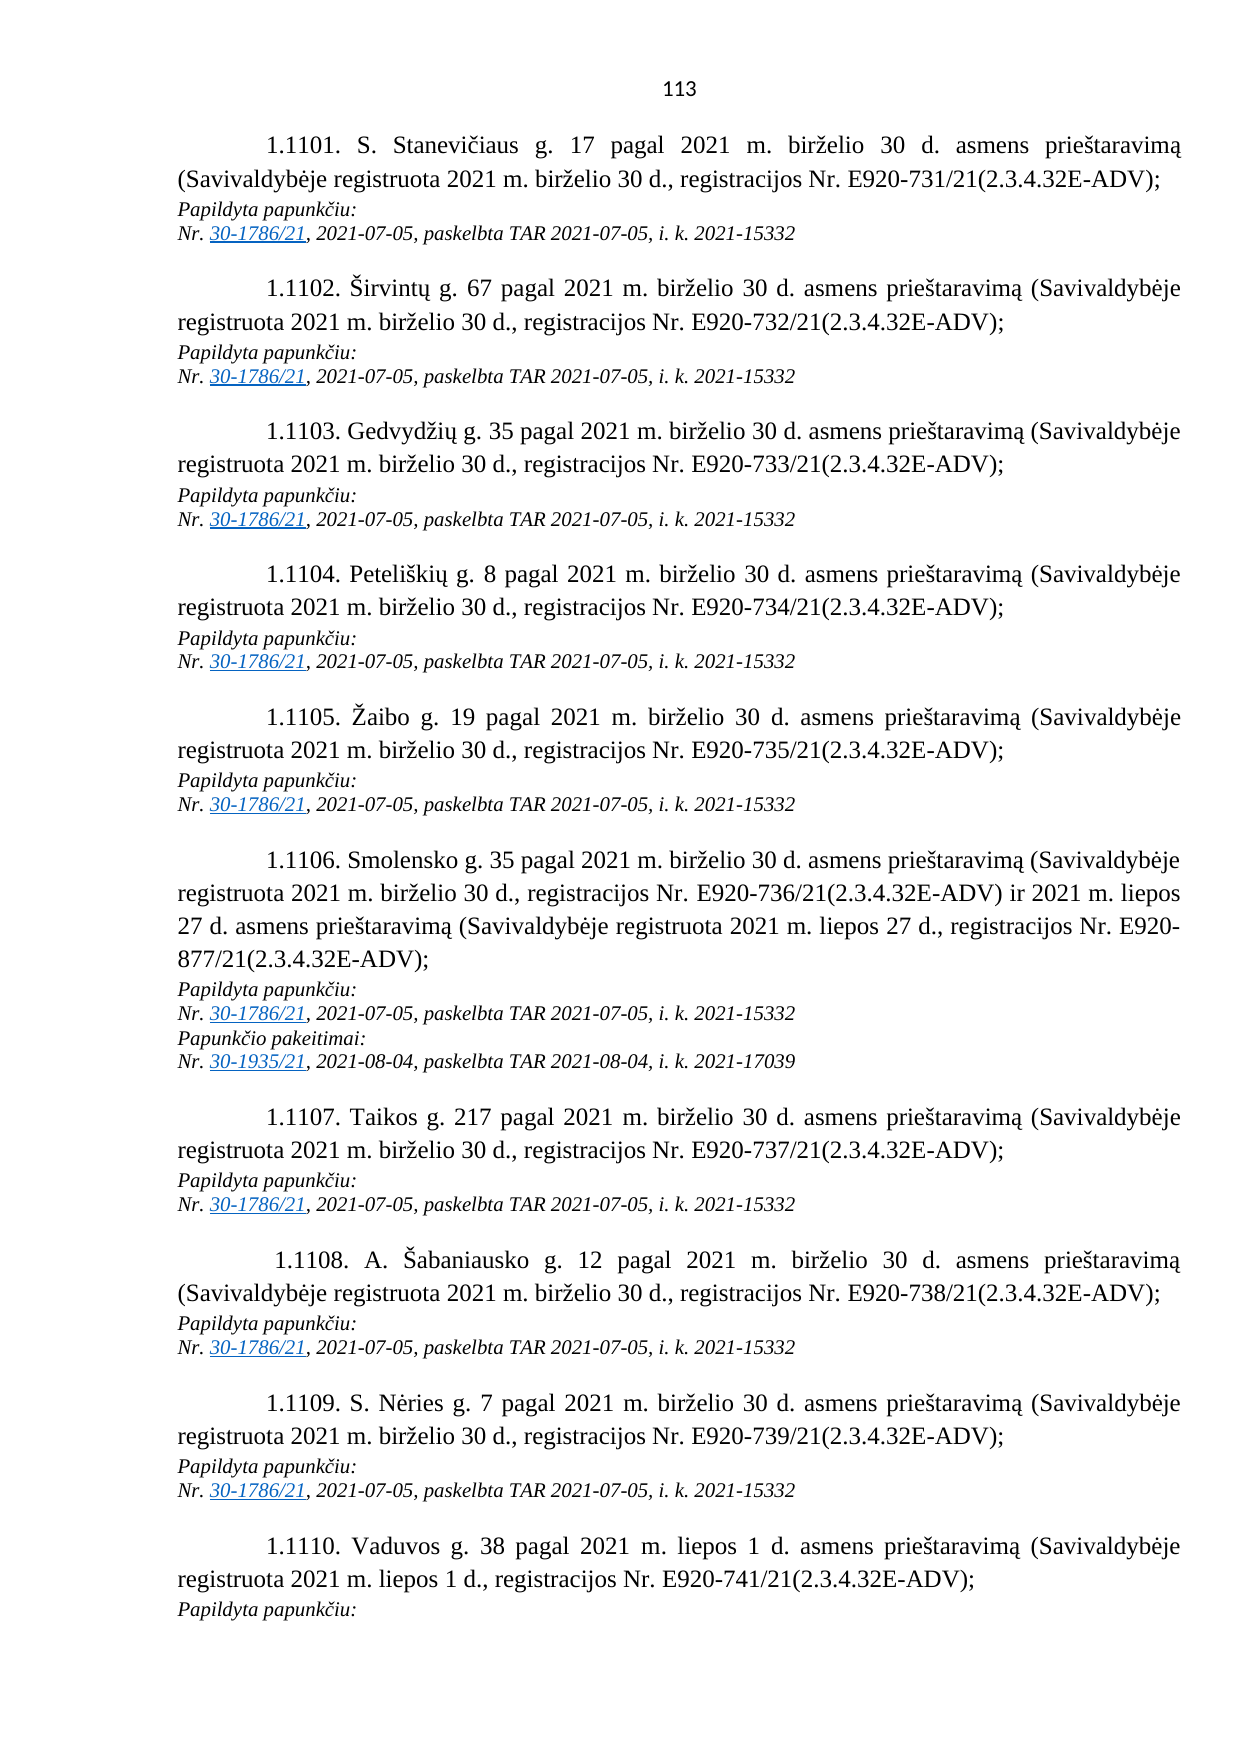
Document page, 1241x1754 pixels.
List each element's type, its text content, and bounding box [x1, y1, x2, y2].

text Nr. 30-1786/21, 2021-07-05, paskelbta TAR 2021-07-05, i. k. 2021-15332 [177, 364, 1181, 388]
text Papildyta papunkčiu: [177, 482, 1181, 507]
text Nr. 30-1786/21, 2021-07-05, paskelbta TAR 2021-07-05, i. k. 2021-15332 [177, 1001, 1181, 1025]
text Papildyta papunkčiu: [177, 625, 1181, 649]
text 1.1109. S. Nėries g. 7 pagal 2021 m. birželio 30 d. asmens prieštaravimą (Savivaldybėje registruota 2021 m. birželio 30 d., registracijos Nr. E920-739/21(2.3.4.32E-ADV); [177, 1388, 1181, 1450]
text 1.1101. S. Stanevičiaus g. 17 pagal 2021 m. birželio 30 d. asmens prieštaravimą (Savivaldybėje registruota 2021 m. birželio 30 d., registracijos Nr. E920-731/21(2.3.4.32E-ADV); [177, 131, 1181, 192]
text Nr. 30-1786/21, 2021-07-05, paskelbta TAR 2021-07-05, i. k. 2021-15332 [177, 1192, 1181, 1216]
text Nr. 30-1786/21, 2021-07-05, paskelbta TAR 2021-07-05, i. k. 2021-15332 [177, 507, 1181, 531]
text Papildyta papunkčiu: [177, 1597, 1181, 1621]
text Papunkčio pakeitimai: [177, 1025, 1181, 1049]
text Nr. 30-1786/21, 2021-07-05, paskelbta TAR 2021-07-05, i. k. 2021-15332 [177, 1478, 1181, 1502]
text Papildyta papunkčiu: [177, 1311, 1181, 1335]
text Papildyta papunkčiu: [177, 1454, 1181, 1478]
text 1.1108. A. Šabaniausko g. 12 pagal 2021 m. birželio 30 d. asmens prieštaravimą (Savivaldybėje registruota 2021 m. birželio 30 d., registracijos Nr. E920-738/21(2.3.4.32E-ADV); [177, 1245, 1181, 1307]
text 1.1105. Žaibo g. 19 pagal 2021 m. birželio 30 d. asmens prieštaravimą (Savivaldybėje registruota 2021 m. birželio 30 d., registracijos Nr. E920-735/21(2.3.4.32E-ADV); [177, 702, 1181, 764]
text Nr. 30-1935/21, 2021-08-04, paskelbta TAR 2021-08-04, i. k. 2021-17039 [177, 1049, 1181, 1073]
text 1.1106. Smolensko g. 35 pagal 2021 m. birželio 30 d. asmens prieštaravimą (Savivaldybėje registruota 2021 m. birželio 30 d., registracijos Nr. E920-736/21(2.3.4.32E-ADV) ir 2021 m. liepos 27 d. asmens prieštaravimą (Savivaldybėje registruota 2021 m. liepos 27 d., registracijos Nr. E920-877/21(2.3.4.32E-ADV); [177, 845, 1181, 973]
text Nr. 30-1786/21, 2021-07-05, paskelbta TAR 2021-07-05, i. k. 2021-15332 [177, 792, 1181, 816]
text Papildyta papunkčiu: [177, 1168, 1181, 1192]
text Papildyta papunkčiu: [177, 339, 1181, 364]
text 1.1110. Vaduvos g. 38 pagal 2021 m. liepos 1 d. asmens prieštaravimą (Savivaldybėje registruota 2021 m. liepos 1 d., registracijos Nr. E920-741/21(2.3.4.32E-ADV); [177, 1531, 1181, 1593]
text Nr. 30-1786/21, 2021-07-05, paskelbta TAR 2021-07-05, i. k. 2021-15332 [177, 649, 1181, 673]
text 1.1104. Peteliškių g. 8 pagal 2021 m. birželio 30 d. asmens prieštaravimą (Savivaldybėje registruota 2021 m. birželio 30 d., registracijos Nr. E920-734/21(2.3.4.32E-ADV); [177, 559, 1181, 621]
text Papildyta papunkčiu: [177, 768, 1181, 792]
text Papildyta papunkčiu: [177, 977, 1181, 1001]
text Papildyta papunkčiu: [177, 197, 1181, 221]
text Nr. 30-1786/21, 2021-07-05, paskelbta TAR 2021-07-05, i. k. 2021-15332 [177, 1335, 1181, 1359]
text 1.1103. Gedvydžių g. 35 pagal 2021 m. birželio 30 d. asmens prieštaravimą (Savivaldybėje registruota 2021 m. birželio 30 d., registracijos Nr. E920-733/21(2.3.4.32E-ADV); [177, 416, 1181, 478]
text 1.1107. Taikos g. 217 pagal 2021 m. birželio 30 d. asmens prieštaravimą (Savivaldybėje registruota 2021 m. birželio 30 d., registracijos Nr. E920-737/21(2.3.4.32E-ADV); [177, 1102, 1181, 1164]
text 1.1102. Širvintų g. 67 pagal 2021 m. birželio 30 d. asmens prieštaravimą (Savivaldybėje registruota 2021 m. birželio 30 d., registracijos Nr. E920-732/21(2.3.4.32E-ADV); [177, 273, 1181, 335]
text Nr. 30-1786/21, 2021-07-05, paskelbta TAR 2021-07-05, i. k. 2021-15332 [177, 221, 1181, 245]
